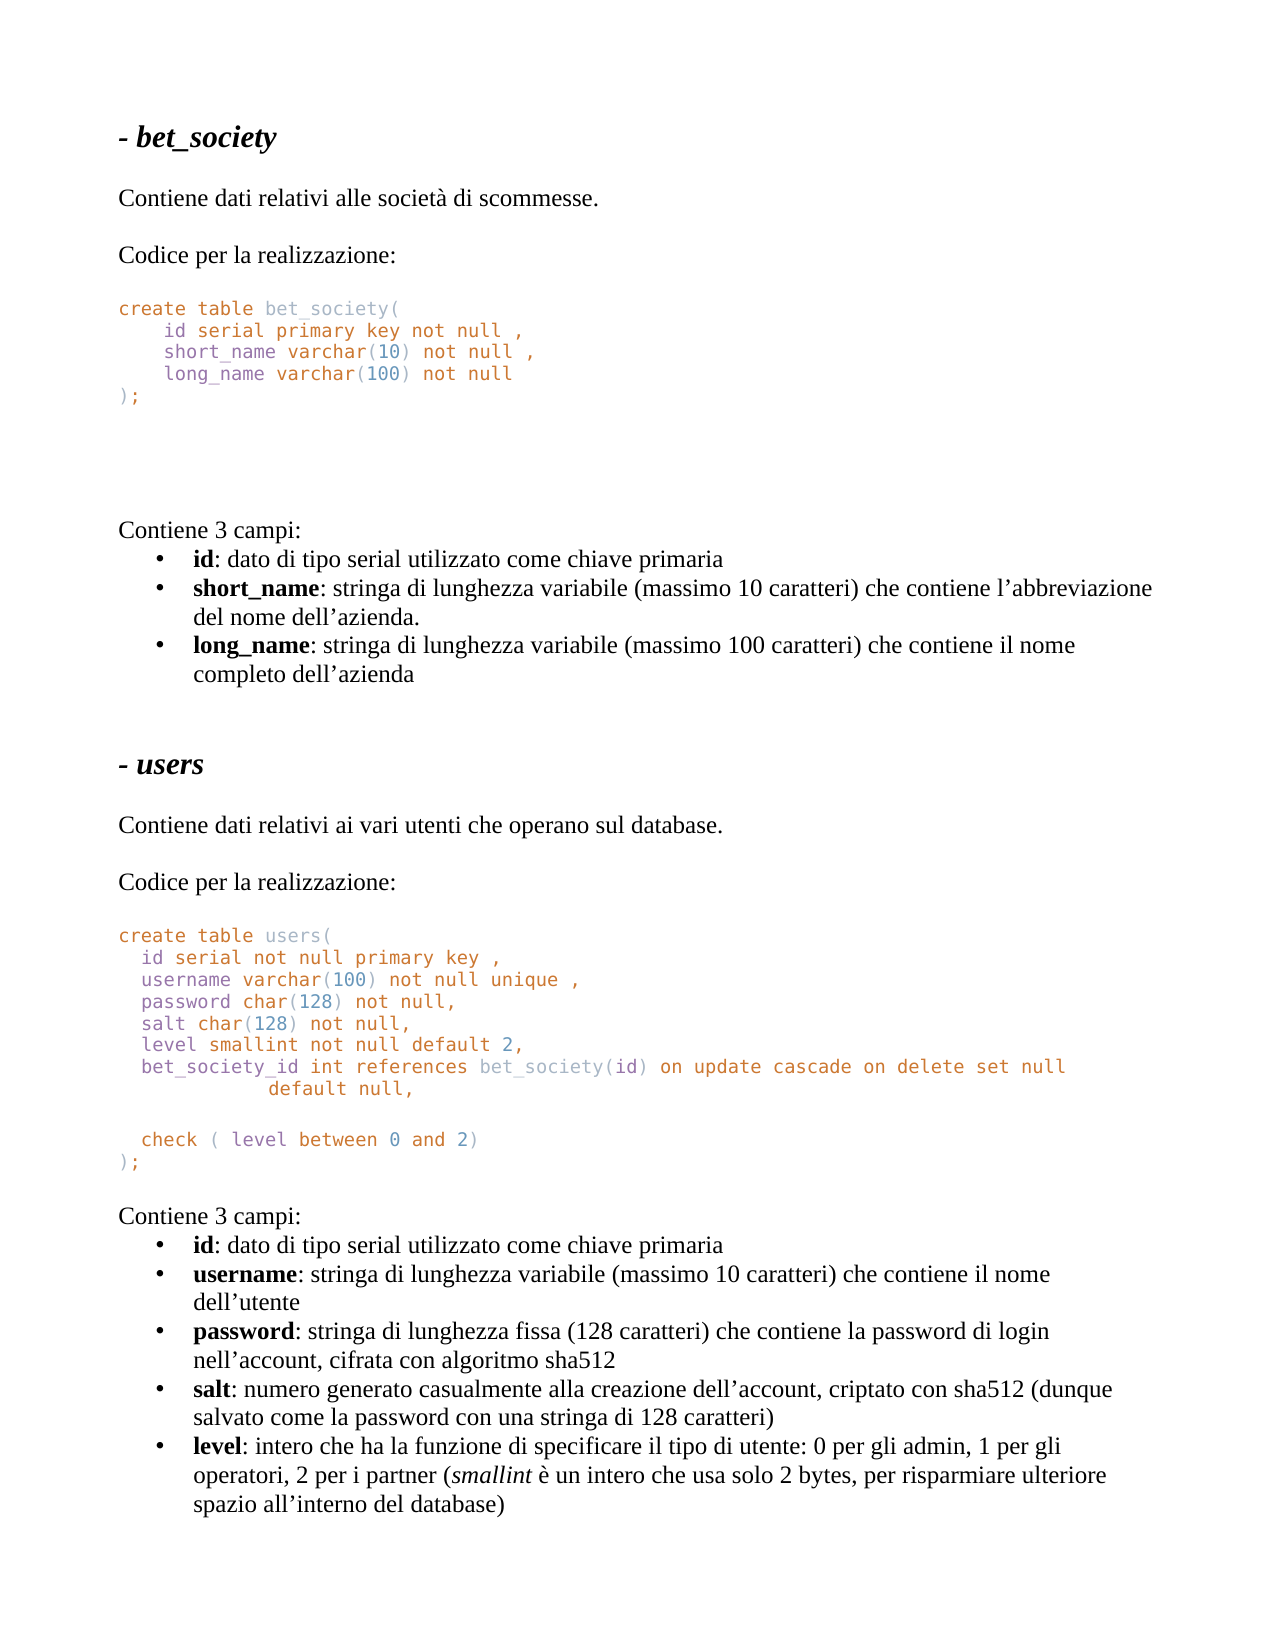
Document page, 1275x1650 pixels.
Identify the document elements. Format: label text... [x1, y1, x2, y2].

text - users [118, 745, 1157, 781]
list salt: numero generato casualmente alla creazione dell’account, criptato con sha512 (dunque salvato come la password con una stringa di 128 caratteri) [156, 1374, 1157, 1431]
text create table users( id serial not null primary key , username varchar(100) not null unique , password char(128) not null, salt char(128) not null, level smallint not null default 2, bet_society_id int references bet_society(id) on update cascade on delete set null default null, [118, 925, 1157, 1100]
text Contiene dati relativi ai vari utenti che operano sul database. [118, 810, 1157, 839]
list id: dato di tipo serial utilizzato come chiave primaria [156, 1230, 1157, 1259]
text create table bet_society( id serial primary key not null , short_name varchar(10) not null , long_name varchar(100) not null ); [118, 298, 1157, 407]
text check ( level between 0 and 2) ); [118, 1100, 1157, 1172]
text - bet_society [118, 118, 1157, 154]
list short_name: stringa di lunghezza variabile (massimo 10 caratteri) che contiene l’abbreviazione del nome dell’azienda. [156, 573, 1157, 630]
list level: intero che ha la funzione di specificare il tipo di utente: 0 per gli admin, 1 per gli operatori, 2 per i partner (smallint è un intero che usa solo 2 bytes, per risparmiare ulteriore spazio all’interno del database) [156, 1431, 1157, 1517]
list username: stringa di lunghezza variabile (massimo 10 caratteri) che contiene il nome dell’utente [156, 1259, 1157, 1316]
list password: stringa di lunghezza fissa (128 caratteri) che contiene la password di login nell’account, cifrata con algoritmo sha512 [156, 1316, 1157, 1374]
list long_name: stringa di lunghezza variabile (massimo 100 caratteri) che contiene il nome completo dell’azienda [156, 630, 1157, 688]
list id: dato di tipo serial utilizzato come chiave primaria [156, 544, 1157, 573]
text Contiene 3 campi: [118, 515, 1157, 544]
text Codice per la realizzazione: [118, 867, 1157, 896]
text Codice per la realizzazione: [118, 240, 1157, 269]
text Contiene 3 campi: [118, 1201, 1157, 1230]
text Contiene dati relativi alle società di scommesse. [118, 183, 1157, 212]
